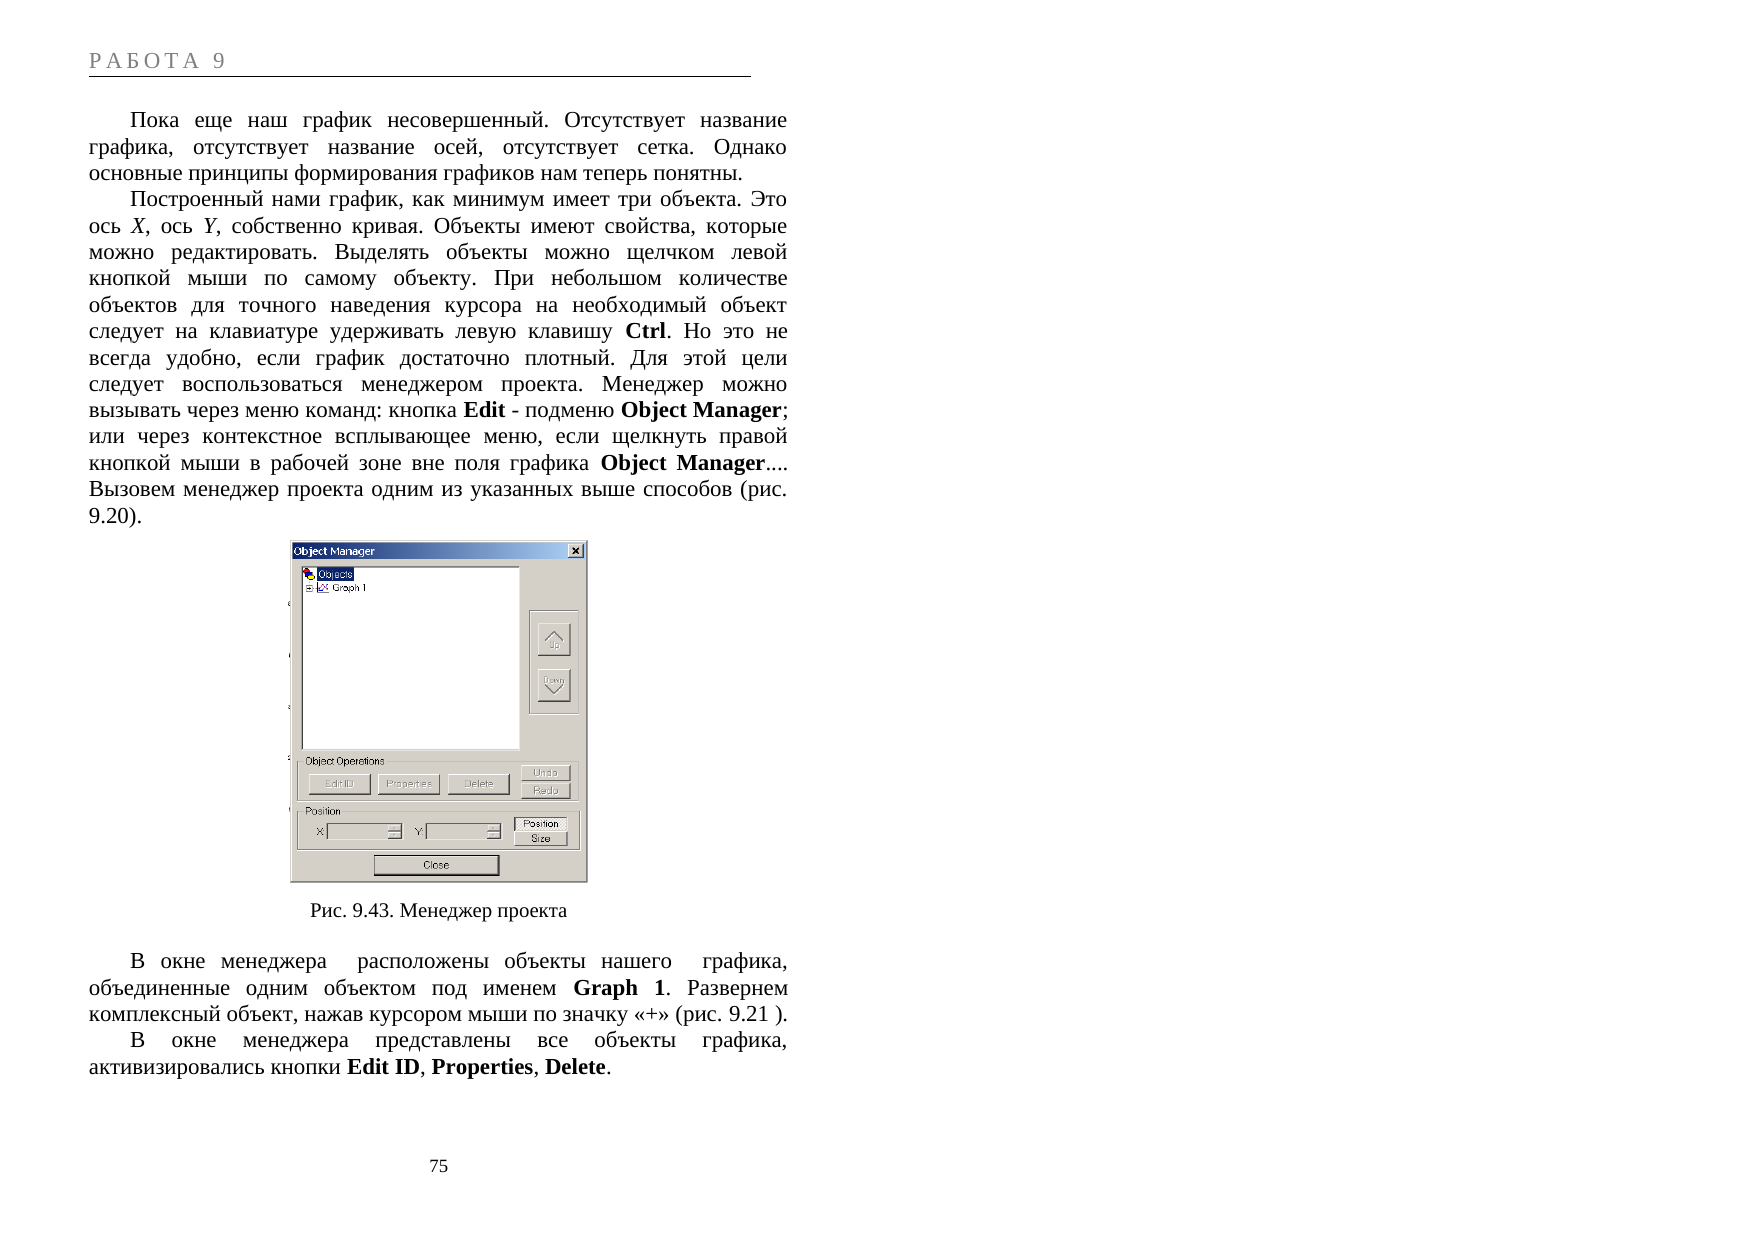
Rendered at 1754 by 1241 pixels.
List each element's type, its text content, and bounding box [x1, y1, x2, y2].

text Рис. 9.43. Менеджер проекта [89, 898, 788, 922]
picture [273, 528, 604, 899]
text Построенный нами график, как минимум имеет три объекта. Это ось Х, ось Y, собственно кривая. Объекты имеют свойства, которые можно редактировать. Выделять объекты можно щелчком левой кнопкой мыши по самому объекту. При небольшом количестве объектов для точного наведения курсора на необходимый объект следует на клавиатуре удерживать левую клавишу Ctrl. Но это не всегда удобно, если график достаточно плотный. Для этой цели следует воспользоваться менеджером проекта. Менеджер можно вызывать через меню команд: кнопка Edit - подменю Object Manager; или через контекстное всплывающее меню, если щелкнуть правой кнопкой мыши в рабочей зоне вне поля графика Object Manager.... Вызовем менеджер проекта одним из указанных выше способов (рис. 9.20). [89, 185, 788, 528]
text Пока еще наш график несовершенный. Отсутствует название графика, отсутствует название осей, отсутствует сетка. Однако основные принципы формирования графиков нам теперь понятны. [89, 106, 788, 185]
text В окне менеджера представлены все объекты графика, активизировались кнопки Edit ID, Properties, Delete. [89, 1026, 788, 1079]
text В окне менеджера расположены объекты нашего графика, объединенные одним объектом под именем Graph 1. Развернем комплексный объект, нажав курсором мыши по значку «+» (рис. 9.21 ). [89, 947, 788, 1026]
